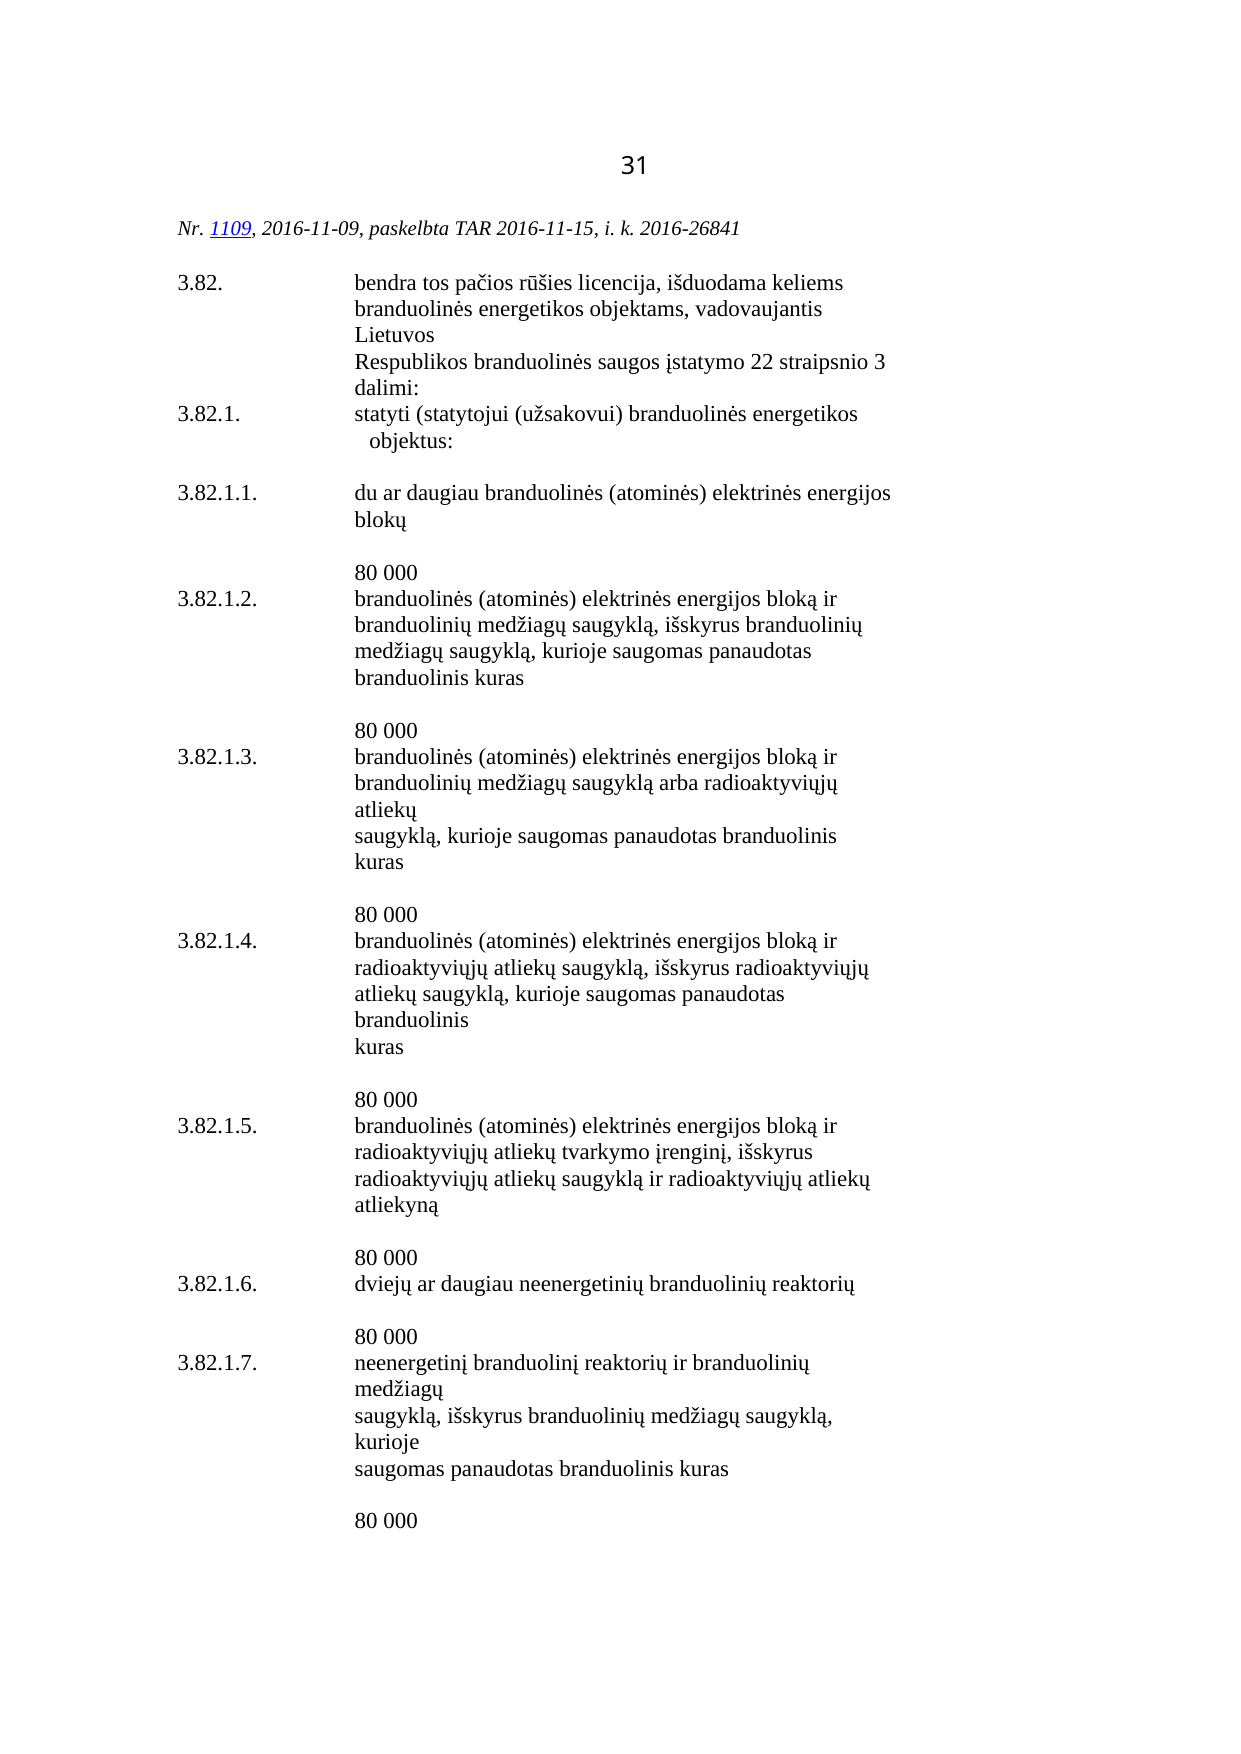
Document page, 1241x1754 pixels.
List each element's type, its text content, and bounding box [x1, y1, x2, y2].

text 3.82.1.6. dviejų ar daugiau neenergetinių branduolinių reaktorių 80 000 [177, 1270, 892, 1349]
text 3.82.1.4. branduolinės (atominės) elektrinės energijos bloką ir [177, 927, 892, 954]
text Nr. 1109, 2016-11-09, paskelbta TAR 2016-11-15, i. k. 2016-26841 [177, 216, 1093, 240]
text kuras 80 000 [354, 1033, 892, 1112]
text 3.82.1.1. du ar daugiau branduolinės (atominės) elektrinės energijos [177, 479, 892, 506]
text saugyklą, kurioje saugomas panaudotas branduolinis kuras 80 000 [354, 822, 892, 927]
text 3.82. bendra tos pačios rūšies licencija, išduodama keliems [177, 269, 892, 295]
text radioaktyviųjų atliekų tvarkymo įrenginį, išskyrus [354, 1138, 892, 1165]
text 3.82.1.3. branduolinės (atominės) elektrinės energijos bloką ir [177, 743, 892, 769]
text branduolinis kuras 80 000 [354, 664, 892, 743]
text radioaktyviųjų atliekų saugyklą ir radioaktyviųjų atliekų [354, 1165, 892, 1191]
text atliekų saugyklą, kurioje saugomas panaudotas branduolinis [354, 980, 892, 1033]
text branduolinės energetikos objektams, vadovaujantis Lietuvos [354, 295, 892, 348]
text objektus: [354, 427, 892, 479]
text saugyklą, išskyrus branduolinių medžiagų saugyklą, kurioje [354, 1402, 892, 1454]
text Respublikos branduolinės saugos įstatymo 22 straipsnio 3 [354, 348, 892, 374]
text medžiagų saugyklą, kurioje saugomas panaudotas [354, 638, 892, 664]
text atliekyną 80 000 [354, 1191, 892, 1270]
text dalimi: [354, 374, 892, 400]
text 3.82.1.2. branduolinės (atominės) elektrinės energijos bloką ir [177, 585, 892, 611]
text branduolinių medžiagų saugyklą, išskyrus branduolinių [354, 611, 892, 638]
text 3.82.1.7. neenergetinį branduolinį reaktorių ir branduolinių medžiagų [177, 1349, 892, 1402]
text blokų 80 000 [354, 506, 892, 585]
text saugomas panaudotas branduolinis kuras 80 000 [354, 1454, 892, 1534]
text branduolinių medžiagų saugyklą arba radioaktyviųjų atliekų [354, 769, 892, 822]
text 3.82.1. statyti (statytojui (užsakovui) branduolinės energetikos [177, 400, 892, 427]
text 3.82.1.5. branduolinės (atominės) elektrinės energijos bloką ir [177, 1112, 892, 1138]
text radioaktyviųjų atliekų saugyklą, išskyrus radioaktyviųjų [354, 954, 892, 980]
